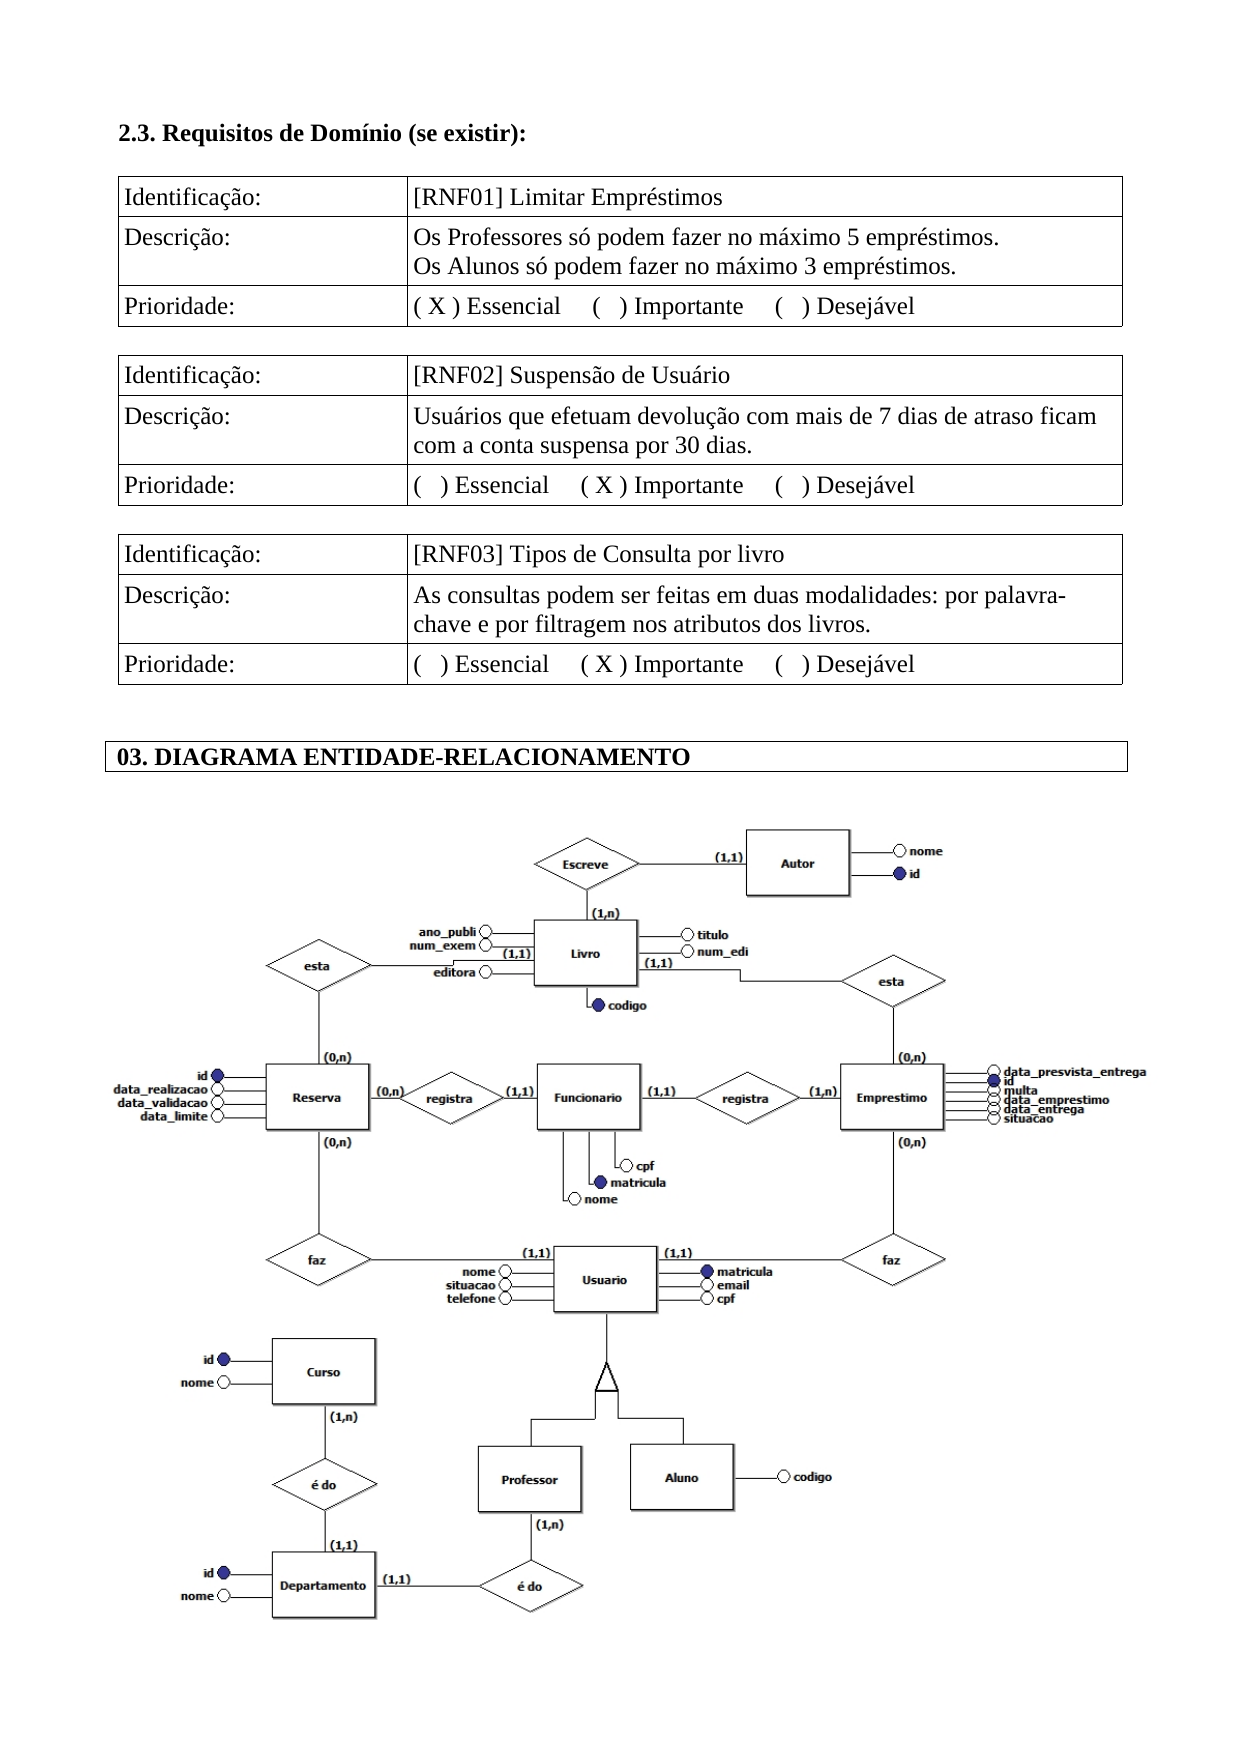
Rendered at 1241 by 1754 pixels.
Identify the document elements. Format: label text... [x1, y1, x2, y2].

table_header Identificação: [119, 356, 407, 395]
table_cell ( X ) Essencial ( ) Importante ( ) Desejável [408, 286, 1122, 326]
table_header Identificação: [119, 535, 407, 574]
table_cell Os Professores só podem fazer no máximo 5 empréstimos. Os Alunos só podem fazer no máximo 3 empréstimos. [408, 217, 1122, 285]
table_header Identificação: [119, 177, 407, 216]
picture [99, 788, 1158, 1625]
table_header 03. DIAGRAMA ENTIDADE-RELACIONAMENTO [106, 742, 1127, 771]
table_cell Descrição: [119, 396, 407, 464]
table_header [RNF03] Tipos de Consulta por livro [408, 535, 1122, 574]
table_cell ( ) Essencial ( X ) Importante ( ) Desejável [408, 644, 1122, 683]
table_header [RNF01] Limitar Empréstimos [408, 177, 1122, 216]
table_cell Prioridade: [119, 286, 407, 326]
text 2.3. Requisitos de Domínio (se existir): [118, 118, 1122, 147]
table_cell Usuários que efetuam devolução com mais de 7 dias de atraso ficam com a conta suspensa por 30 dias. [408, 396, 1122, 464]
table_cell Descrição: [119, 217, 407, 285]
table_cell As consultas podem ser feitas em duas modalidades: por palavra-chave e por filtragem nos atributos dos livros. [408, 575, 1122, 643]
table_cell Prioridade: [119, 465, 407, 504]
table_header [RNF02] Suspensão de Usuário [408, 356, 1122, 395]
table_cell Prioridade: [119, 644, 407, 683]
table_cell Descrição: [119, 575, 407, 643]
table_cell ( ) Essencial ( X ) Importante ( ) Desejável [408, 465, 1122, 504]
